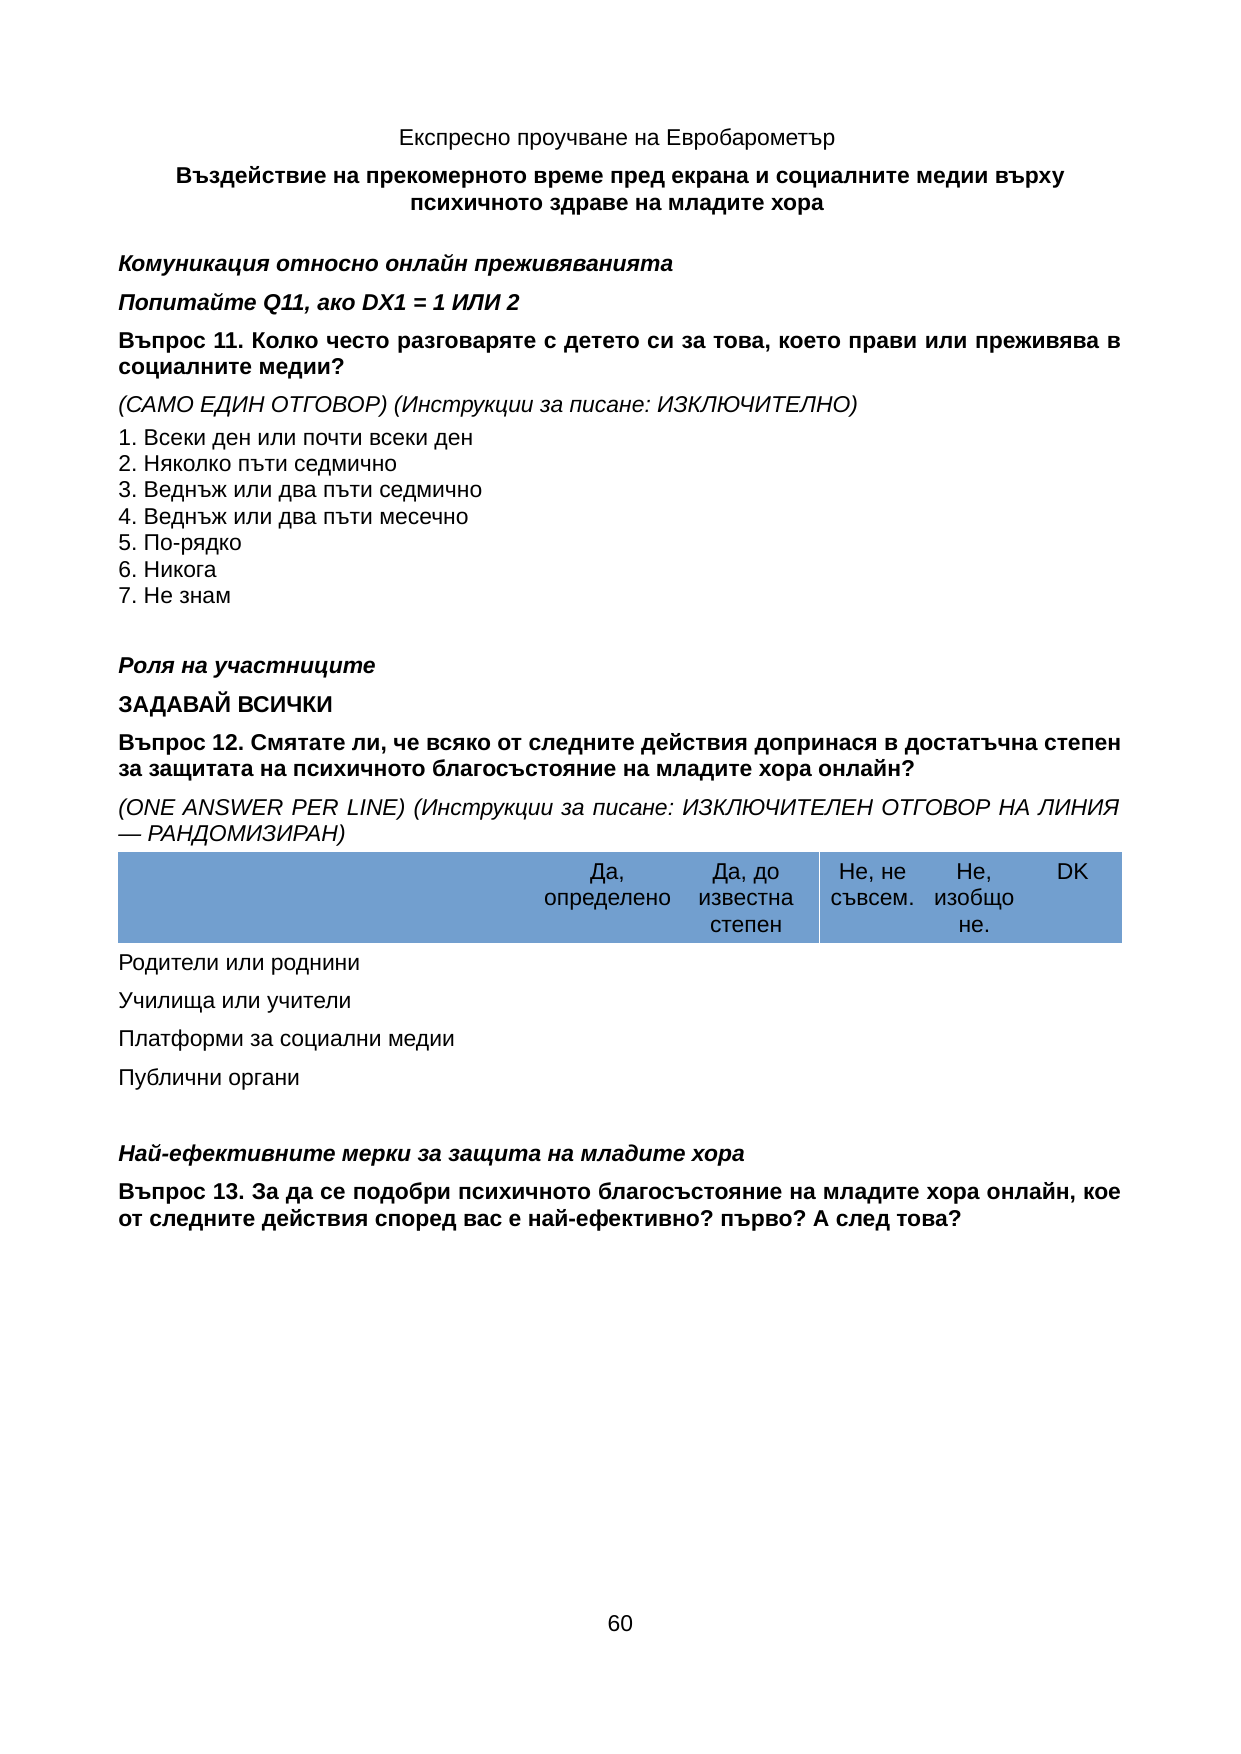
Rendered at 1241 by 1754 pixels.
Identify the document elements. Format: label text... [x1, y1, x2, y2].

table_cell Родители или роднини [118, 943, 543, 981]
table_header DK [1023, 852, 1122, 943]
table_header Не, изобщо не. [925, 852, 1023, 943]
table_cell Публични органи [118, 1058, 543, 1096]
text 6. Никога [118, 556, 1122, 582]
table_cell [1023, 1020, 1122, 1058]
text (САМО ЕДИН ОТГОВОР) (Инструкции за писане: ИЗКЛЮЧИТЕЛНО) [118, 391, 1122, 418]
text Най-ефективните мерки за защита на младите хора [118, 1140, 1122, 1166]
text 4. Веднъж или два пъти месечно [118, 503, 1122, 529]
text 1. Всеки ден или почти всеки ден [118, 424, 1122, 450]
table_cell [1023, 981, 1122, 1019]
text 3. Веднъж или два пъти седмично [118, 476, 1122, 503]
text ЗАДАВАЙ ВСИЧКИ [118, 691, 1122, 717]
text Попитайте Q11, ако DX1 = 1 ИЛИ 2 [118, 289, 1122, 315]
text (ONE ANSWER PER LINE) (Инструкции за писане: ИЗКЛЮЧИТЕЛЕН ОТГОВОР НА ЛИНИЯ — РАНДОМИЗИРАН) [118, 793, 1122, 846]
table_cell [925, 943, 1023, 981]
table_cell [1023, 943, 1122, 981]
table_cell [672, 981, 819, 1019]
text Въпрос 11. Колко често разговаряте с детето си за това, което прави или преживява в социалните медии? [118, 327, 1122, 379]
table_cell [672, 943, 819, 981]
text Роля на участниците [118, 652, 1122, 679]
table_cell [820, 943, 925, 981]
table_cell [543, 943, 672, 981]
table_header Да, до известна степен [672, 852, 819, 943]
table_cell [672, 1058, 819, 1096]
table_cell [543, 1020, 672, 1058]
table_cell [543, 981, 672, 1019]
table_cell Платформи за социални медии [118, 1020, 543, 1058]
table_header Да, определено [543, 852, 672, 943]
text 5. По-рядко [118, 529, 1122, 556]
table_cell [820, 981, 925, 1019]
text 7. Не знам [118, 582, 1122, 608]
table_cell [925, 981, 1023, 1019]
table_cell [820, 1020, 925, 1058]
text Въпрос 12. Смятате ли, че всяко от следните действия допринася в достатъчна степен за защитата на психичното благосъстояние на младите хора онлайн? [118, 729, 1122, 782]
table_header Не, не съвсем. [820, 852, 925, 943]
table_cell [1023, 1058, 1122, 1096]
table_header [118, 852, 543, 943]
text Въпрос 13. За да се подобри психичното благосъстояние на младите хора онлайн, кое от следните действия според вас е най-ефективно? първо? А след това? [118, 1178, 1122, 1231]
table_cell [820, 1058, 925, 1096]
text 2. Няколко пъти седмично [118, 450, 1122, 476]
table_cell [543, 1058, 672, 1096]
table_cell [925, 1020, 1023, 1058]
text Комуникация относно онлайн преживяванията [118, 250, 1122, 277]
table_cell Училища или учители [118, 981, 543, 1019]
table_cell [925, 1058, 1023, 1096]
table_cell [672, 1020, 819, 1058]
